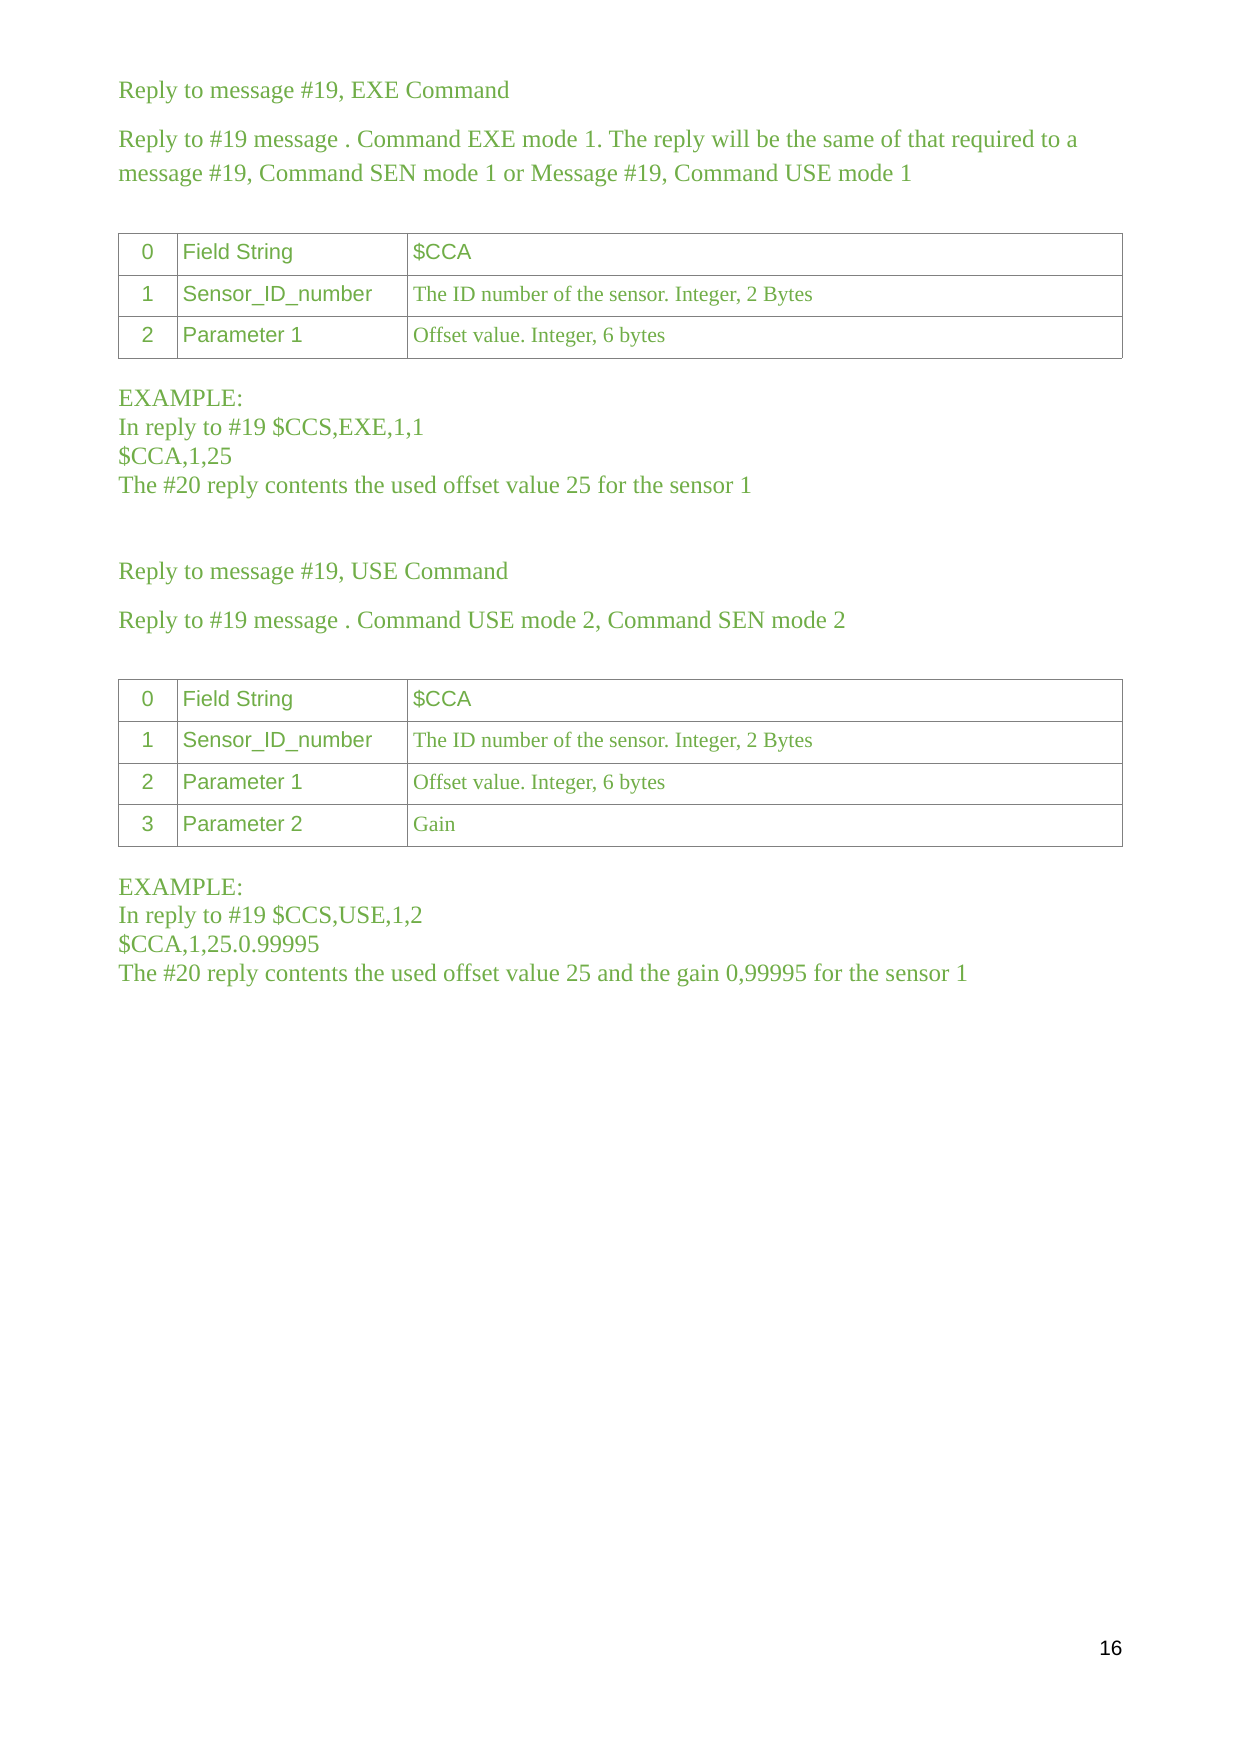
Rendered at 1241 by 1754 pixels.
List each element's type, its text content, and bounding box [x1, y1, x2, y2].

text Reply to #19 message . Command USE mode 2, Command SEN mode 2 [118, 605, 1122, 634]
text In reply to #19 $CCS,EXE,1,1 [118, 412, 1122, 441]
table_cell Sensor_ID_number [178, 722, 407, 763]
table_cell Offset value. Integer, 6 bytes [408, 764, 1122, 804]
table_cell The ID number of the sensor. Integer, 2 Bytes [408, 722, 1122, 763]
table_cell Parameter 1 [178, 764, 407, 804]
text EXAMPLE: [118, 872, 1122, 901]
text EXAMPLE: [118, 383, 1122, 412]
text Reply to #19 message . Command EXE mode 1. The reply will be the same of that required to a message #19, Command SEN mode 1 or Message #19, Command USE mode 1 [118, 124, 1122, 187]
table_cell 1 [119, 276, 177, 316]
table_cell Gain [408, 805, 1122, 846]
table_header $CCA [408, 680, 1122, 721]
table_header 0 [119, 234, 177, 274]
text Reply to message #19, USE Command [118, 556, 1122, 585]
table_header 0 [119, 680, 177, 721]
text In reply to #19 $CCS,USE,1,2 [118, 901, 1122, 929]
table_header $CCA [408, 234, 1122, 274]
text $CCA,1,25 [118, 441, 1122, 470]
table_cell The ID number of the sensor. Integer, 2 Bytes [408, 276, 1122, 316]
table_cell 3 [119, 805, 177, 846]
table_cell Sensor_ID_number [178, 276, 407, 316]
text The #20 reply contents the used offset value 25 for the sensor 1 [118, 470, 1122, 498]
table_cell Offset value. Integer, 6 bytes [408, 317, 1122, 358]
text The #20 reply contents the used offset value 25 and the gain 0,99995 for the sensor 1 [118, 958, 1122, 987]
table_cell Parameter 2 [178, 805, 407, 846]
text Reply to message #19, EXE Command [118, 75, 1122, 104]
table_cell 1 [119, 722, 177, 763]
text $CCA,1,25.0.99995 [118, 929, 1122, 958]
table_header Field String [178, 680, 407, 721]
table_cell 2 [119, 317, 177, 358]
table_cell Parameter 1 [178, 317, 407, 358]
table_cell 2 [119, 764, 177, 804]
table_header Field String [178, 234, 407, 274]
